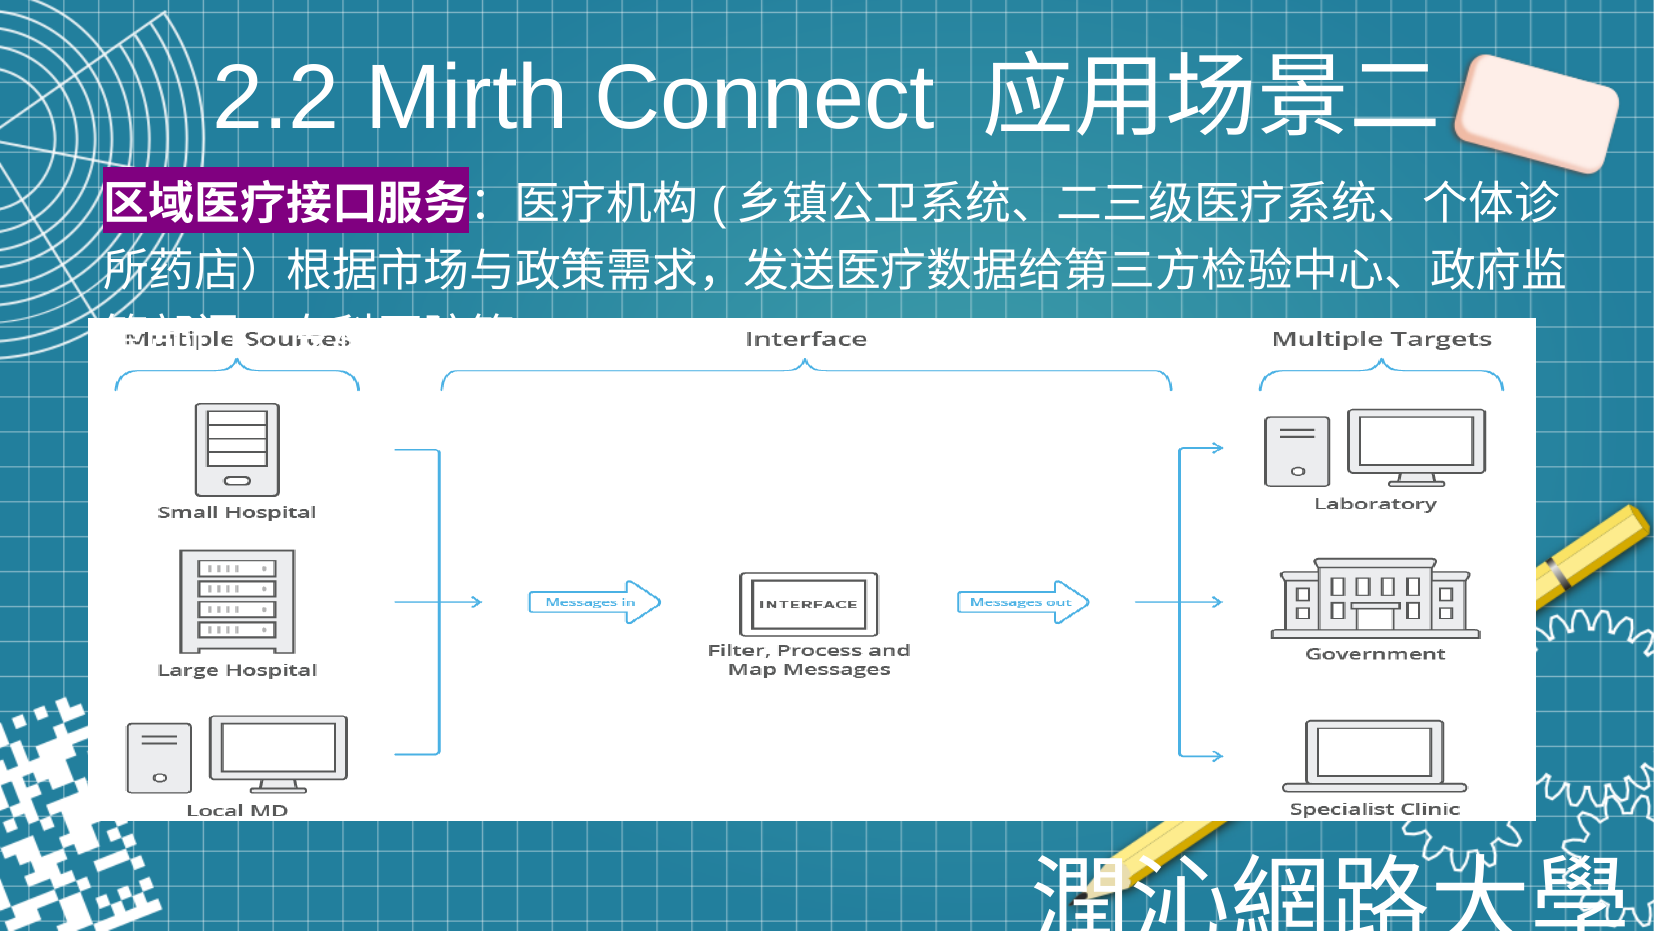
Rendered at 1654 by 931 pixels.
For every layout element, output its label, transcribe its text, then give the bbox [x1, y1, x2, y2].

text_box 区域医疗接口服务：医疗机构(乡镇公卫系统、二三级医疗系统、个体诊所药店）根据市场与政策需求，发送医疗数据给第三方检验中心、政府监管部门、专科医院等 [88, 159, 1601, 318]
picture [0, 0, 1654, 931]
text_box 潤沁網路大學 [1015, 815, 1646, 931]
title 2.2 Mirth Connect 应用场景二 [82, 29, 1571, 148]
